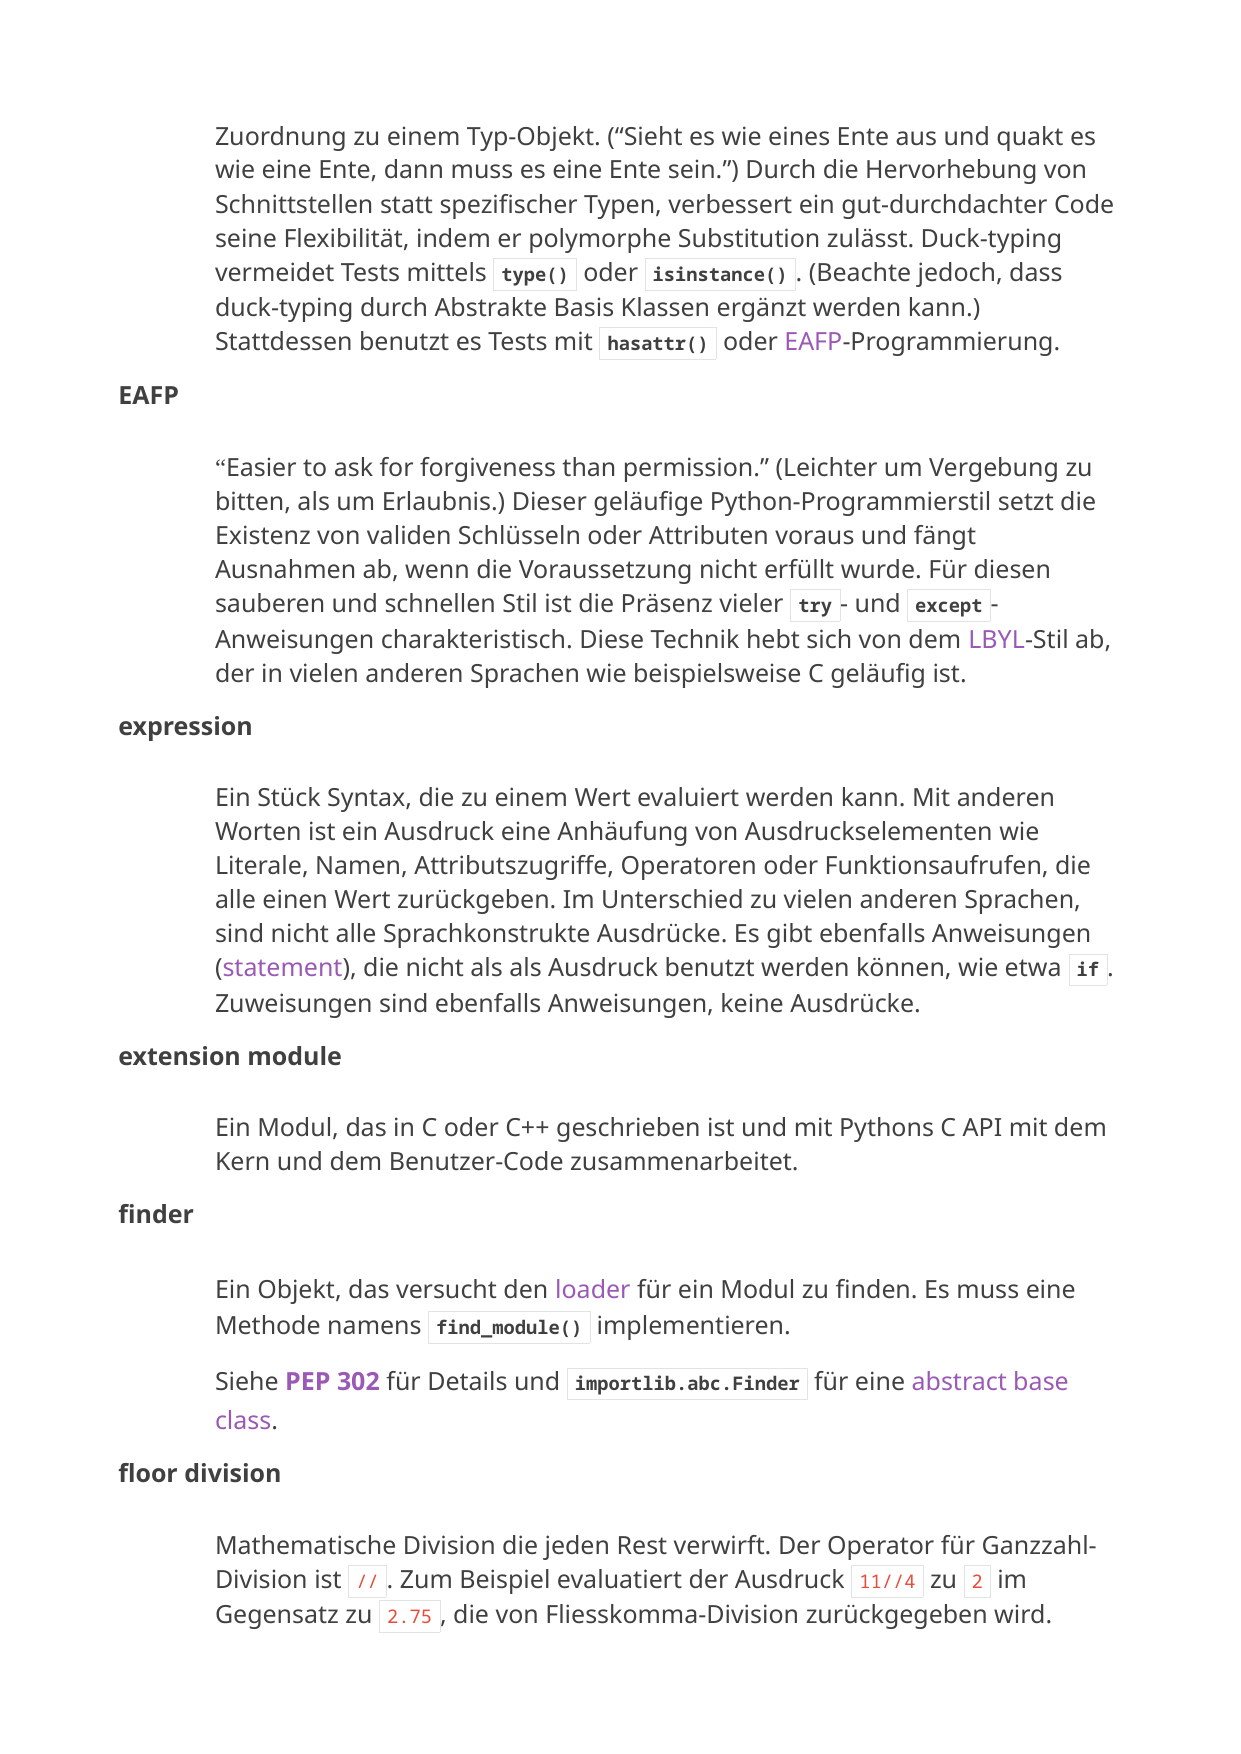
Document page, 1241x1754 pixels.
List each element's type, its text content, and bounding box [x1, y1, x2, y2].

list Ein Stück Syntax, die zu einem Wert evaluiert werden kann. Mit anderen Worten ist ein Ausdruck eine Anhäufung von Ausdruckselementen wie Literale, Namen, Attributszugriffe, Operatoren oder Funktionsaufrufen, die alle einen Wert zurückgeben. Im Unterschied zu vielen anderen Sprachen, sind nicht alle Sprachkonstrukte Ausdrücke. Es gibt ebenfalls Anweisungen (statement), die nicht als als Ausdruck benutzt werden können, wie etwa if. Zuweisungen sind ebenfalls Anweisungen, keine Ausdrücke. [215, 780, 1122, 1019]
list Zuordnung zu einem Typ-Objekt. (“Sieht es wie eines Ente aus und quakt es wie eine Ente, dann muss es eine Ente sein.”) Durch die Hervorhebung von Schnittstellen statt spezifischer Typen, verbessert ein gut-durchdachter Code seine Flexibilität, indem er polymorphe Substitution zulässt. Duck-typing vermeidet Tests mittels type() oder isinstance(). (Beachte jedoch, dass duck-typing durch Abstrakte Basis Klassen ergänzt werden kann.) Stattdessen benutzt es Tests mit hasattr() oder EAFP-Programmierung. [215, 118, 1122, 359]
subtitle finder [118, 1197, 1122, 1231]
text Siehe PEP 302 für Details und importlib.abc.Finder für eine abstract base class. [215, 1362, 1122, 1437]
list Mathematische Division die jeden Rest verwirft. Der Operator für Ganzzahl-Division ist //. Zum Beispiel evaluatiert der Ausdruck 11//4 zu 2 im Gegensatz zu 2.75, die von Fliesskomma-Division zurückgegeben wird. [215, 1527, 1122, 1632]
subtitle floor division [118, 1456, 1122, 1490]
subtitle EAFP [118, 378, 1122, 412]
text Ein Objekt, das versucht den loader für ein Modul zu finden. Es muss eine Methode namens find_module() implementieren. [215, 1268, 1122, 1343]
subtitle expression [118, 708, 1122, 742]
list “Easier to ask for forgiveness than permission.” (Leichter um Vergebung zu bitten, als um Erlaubnis.) Dieser geläufige Python-Programmierstil setzt die Existenz von validen Schlüsseln oder Attributen voraus und fängt Ausnahmen ab, wenn die Voraussetzung nicht erfüllt wurde. Für diesen sauberen und schnellen Stil ist die Präsenz vieler try- und except-Anweisungen charakteristisch. Diese Technik hebt sich von dem LBYL-Stil ab, der in vielen anderen Sprachen wie beispielsweise C geläufig ist. [215, 449, 1122, 689]
subtitle extension module [118, 1038, 1122, 1072]
list Ein Modul, das in C oder C++ geschrieben ist und mit Pythons C API mit dem Kern und dem Benutzer-Code zusammenarbeitet. [215, 1110, 1122, 1178]
